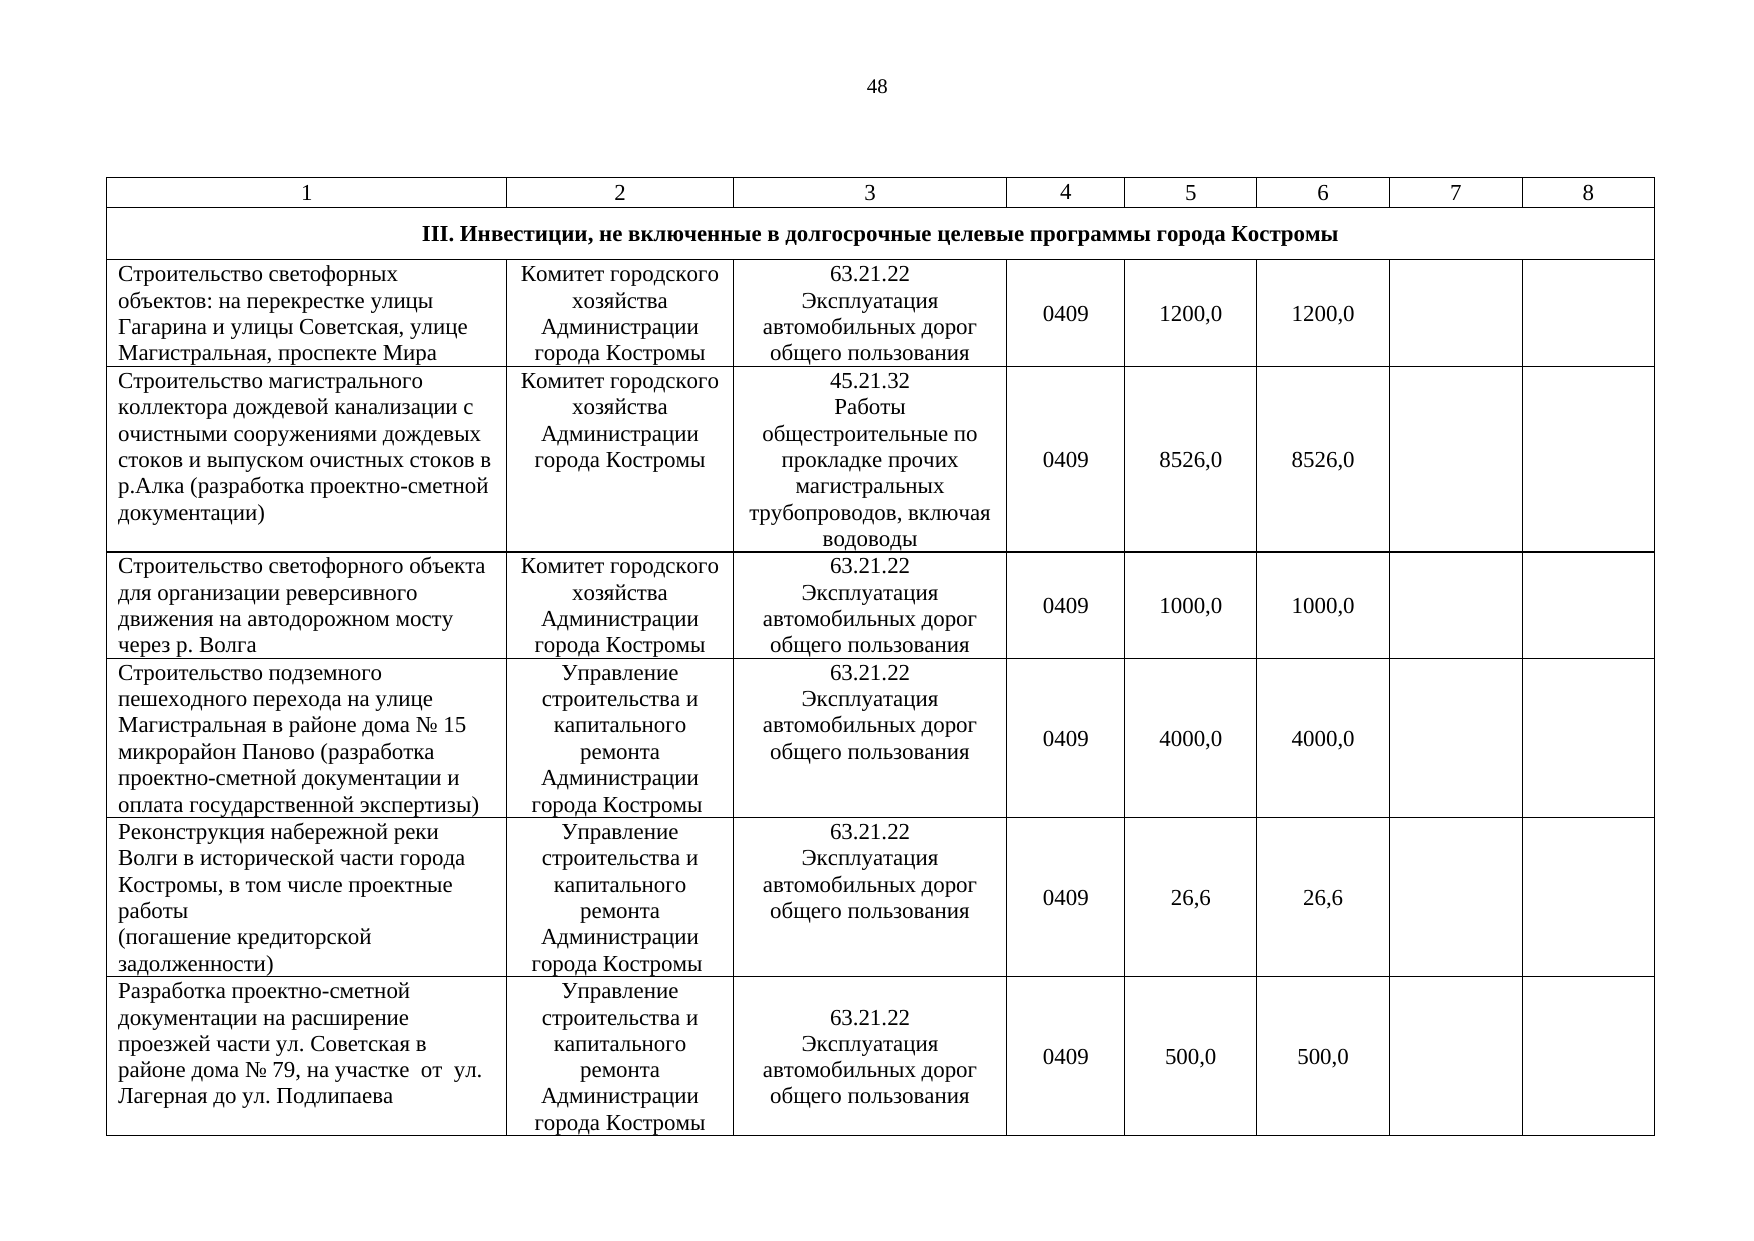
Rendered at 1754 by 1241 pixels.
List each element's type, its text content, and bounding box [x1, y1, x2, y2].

table_cell 63.21.22 Эксплуатация автомобильных дорог общего пользования [734, 659, 1006, 817]
table_cell 0409 [1007, 977, 1124, 1135]
table_header 1 [107, 178, 506, 207]
table_cell [1390, 260, 1522, 366]
table_cell III. Инвестиции, не включенные в долгосрочные целевые программы города Костромы [107, 208, 1654, 259]
table_cell 0409 [1007, 659, 1124, 817]
table_header [1655, 177, 1700, 207]
table_cell [1523, 659, 1654, 817]
table_cell [1390, 818, 1522, 976]
table_cell 26,6 [1257, 818, 1389, 976]
table_cell 1200,0 [1257, 260, 1389, 366]
table_cell 1200,0 [1125, 260, 1256, 366]
table_cell 0409 [1007, 260, 1124, 366]
table_cell 8526,0 [1125, 367, 1256, 551]
table_cell [1390, 553, 1522, 658]
table_cell Строительство подземного пешеходного перехода на улице Магистральная в районе дома № 15 микрорайон Паново (разработка проектно-сметной документации и оплата государственной экспертизы) [107, 659, 506, 817]
table_cell [1390, 367, 1522, 551]
table_cell Строительство светофорных объектов: на перекрестке улицы Гагарина и улицы Советская, улице Магистральная, проспекте Мира [107, 260, 506, 366]
table_cell 500,0 [1125, 977, 1256, 1135]
table_header 4 [1007, 178, 1124, 207]
table_cell 63.21.22 Эксплуатация автомобильных дорог общего пользования [734, 818, 1006, 976]
table_cell Разработка проектно-сметной документации на расширение проезжей части ул. Советская в районе дома № 79, на участке от ул. Лагерная до ул. Подлипаева [107, 977, 506, 1135]
table_cell 0409 [1007, 367, 1124, 551]
table_cell 0409 [1007, 553, 1124, 658]
table_cell 500,0 [1257, 977, 1389, 1135]
table_cell Комитет городского хозяйства Администрации города Костромы [507, 260, 733, 366]
table_cell [1655, 817, 1700, 976]
table_cell 1000,0 [1257, 553, 1389, 658]
table_cell 4000,0 [1257, 659, 1389, 817]
table_cell 4000,0 [1125, 659, 1256, 817]
table_cell 26,6 [1125, 818, 1256, 976]
table_header 2 [507, 178, 733, 207]
table_cell Управление строительства и капитального ремонта Администрации города Костромы [507, 659, 733, 817]
table_cell Строительство магистрального коллектора дождевой канализации с очистными сооружениями дождевых стоков и выпуском очистных стоков в р.Алка (разработка проектно-сметной документации) [107, 367, 506, 551]
table_header 5 [1125, 178, 1256, 207]
table_cell 45.21.32 Работы общестроительные по прокладке прочих магистральных трубопроводов, включая водоводы [734, 367, 1006, 551]
table_cell [1655, 551, 1700, 658]
table_cell [1655, 259, 1700, 366]
table_cell [1655, 366, 1700, 551]
table_cell Управление строительства и капитального ремонта Администрации города Костромы [507, 818, 733, 976]
table_cell 63.21.22 Эксплуатация автомобильных дорог общего пользования [734, 553, 1006, 658]
table_header 6 [1257, 178, 1389, 207]
table_cell Реконструкция набережной реки Волги в исторической части города Костромы, в том числе проектные работы (погашение кредиторской задолженности) [107, 818, 506, 976]
table_cell [1523, 367, 1654, 551]
table_cell [1523, 260, 1654, 366]
table_cell [1523, 977, 1654, 1135]
table_cell [1655, 976, 1700, 1135]
table_cell [1390, 659, 1522, 817]
table_cell [1390, 977, 1522, 1135]
table_cell Управление строительства и капитального ремонта Администрации города Костромы [507, 977, 733, 1135]
table_cell 0409 [1007, 818, 1124, 976]
table_cell [1523, 818, 1654, 976]
table_cell [1523, 553, 1654, 658]
table_header 7 [1390, 178, 1522, 207]
table_header 8 [1523, 178, 1654, 207]
table_cell 1000,0 [1125, 553, 1256, 658]
table_header 3 [734, 178, 1006, 207]
table_cell Комитет городского хозяйства Администрации города Костромы [507, 553, 733, 658]
table_cell [1655, 658, 1700, 817]
table_cell Строительство светофорного объекта для организации реверсивного движения на автодорожном мосту через р. Волга [107, 553, 506, 658]
table_cell 63.21.22 Эксплуатация автомобильных дорог общего пользования [734, 260, 1006, 366]
table_cell 8526,0 [1257, 367, 1389, 551]
table_cell 63.21.22 Эксплуатация автомобильных дорог общего пользования [734, 977, 1006, 1135]
table_cell Комитет городского хозяйства Администрации города Костромы [507, 367, 733, 551]
table_cell [1655, 207, 1700, 259]
